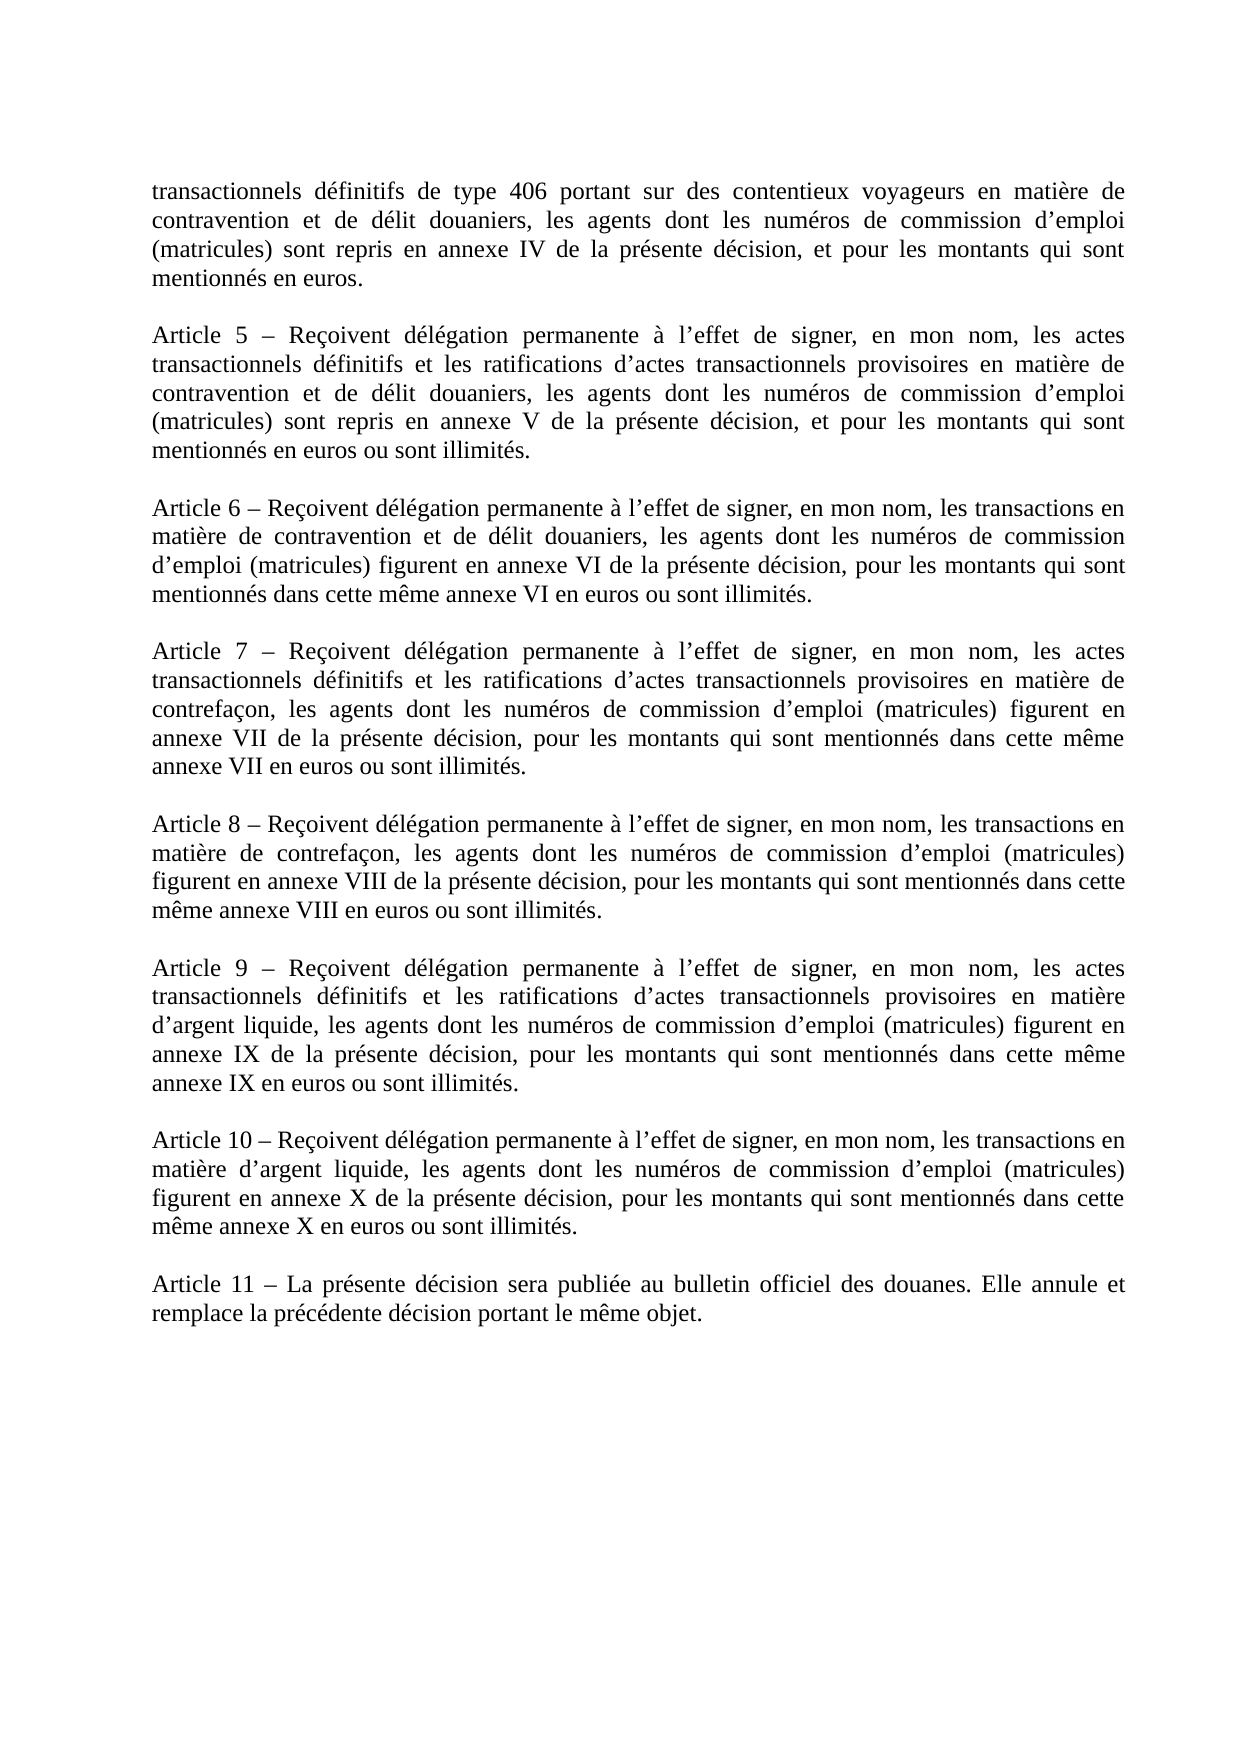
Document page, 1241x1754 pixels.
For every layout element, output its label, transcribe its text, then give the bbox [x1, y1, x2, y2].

text Article 10 – Reçoivent délégation permanente à l’effet de signer, en mon nom, les transactions en matière d’argent liquide, les agents dont les numéros de commission d’emploi (matricules) figurent en annexe X de la présente décision, pour les montants qui sont mentionnés dans cette même annexe X en euros ou sont illimités. [152, 1125, 1126, 1240]
text Article 7 – Reçoivent délégation permanente à l’effet de signer, en mon nom, les actes transactionnels définitifs et les ratifications d’actes transactionnels provisoires en matière de contrefaçon, les agents dont les numéros de commission d’emploi (matricules) figurent en annexe VII de la présente décision, pour les montants qui sont mentionnés dans cette même annexe VII en euros ou sont illimités. [152, 636, 1126, 780]
text Article 9 – Reçoivent délégation permanente à l’effet de signer, en mon nom, les actes transactionnels définitifs et les ratifications d’actes transactionnels provisoires en matière d’argent liquide, les agents dont les numéros de commission d’emploi (matricules) figurent en annexe IX de la présente décision, pour les montants qui sont mentionnés dans cette même annexe IX en euros ou sont illimités. [152, 953, 1126, 1096]
text Article 11 – La présente décision sera publiée au bulletin officiel des douanes. Elle annule et remplace la précédente décision portant le même objet. [152, 1269, 1126, 1326]
text transactionnels définitifs de type 406 portant sur des contentieux voyageurs en matière de contravention et de délit douaniers, les agents dont les numéros de commission d’emploi (matricules) sont repris en annexe IV de la présente décision, et pour les montants qui sont mentionnés en euros. [152, 176, 1126, 291]
text Article 6 – Reçoivent délégation permanente à l’effet de signer, en mon nom, les transactions en matière de contravention et de délit douaniers, les agents dont les numéros de commission d’emploi (matricules) figurent en annexe VI de la présente décision, pour les montants qui sont mentionnés dans cette même annexe VI en euros ou sont illimités. [152, 493, 1126, 608]
text Article 8 – Reçoivent délégation permanente à l’effet de signer, en mon nom, les transactions en matière de contrefaçon, les agents dont les numéros de commission d’emploi (matricules) figurent en annexe VIII de la présente décision, pour les montants qui sont mentionnés dans cette même annexe VIII en euros ou sont illimités. [152, 809, 1126, 924]
text Article 5 – Reçoivent délégation permanente à l’effet de signer, en mon nom, les actes transactionnels définitifs et les ratifications d’actes transactionnels provisoires en matière de contravention et de délit douaniers, les agents dont les numéros de commission d’emploi (matricules) sont repris en annexe V de la présente décision, et pour les montants qui sont mentionnés en euros ou sont illimités. [152, 320, 1126, 464]
